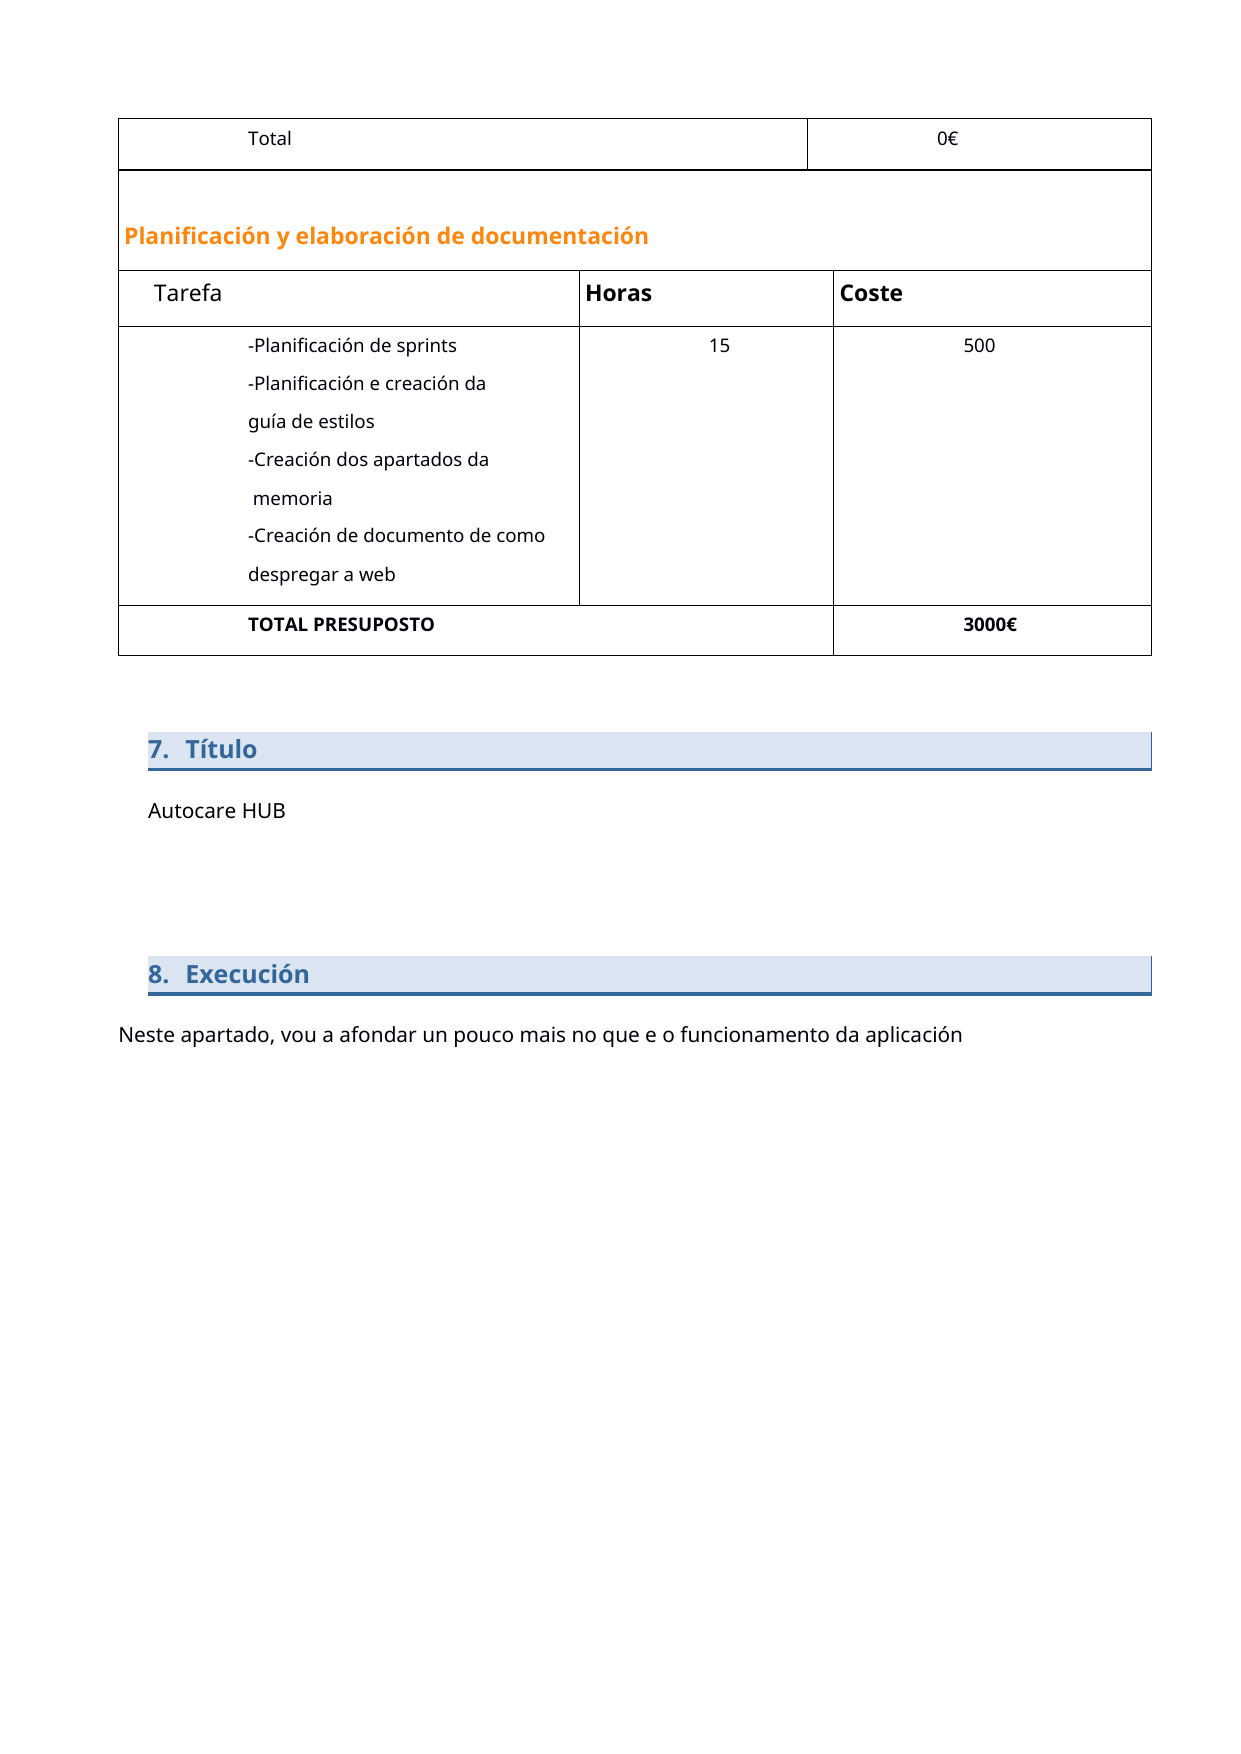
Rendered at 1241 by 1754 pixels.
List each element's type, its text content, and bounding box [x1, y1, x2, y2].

table_cell -Planificación de sprints -Planificación e creación da guía de estilos -Creación dos apartados da memoria -Creación de documento de como despregar a web [119, 327, 579, 604]
table_cell Coste [834, 271, 1151, 326]
table_cell 15 [580, 327, 833, 604]
table_cell Tarefa [119, 271, 579, 326]
text Neste apartado, vou a afondar un pouco mais no que e o funcionamento da aplicación [118, 1021, 1152, 1049]
table_cell 3000€ [834, 606, 1151, 655]
list Título [148, 732, 1151, 768]
table_cell Horas [580, 271, 833, 326]
table_cell TOTAL PRESUPOSTO [119, 606, 833, 655]
table_cell 500 [834, 327, 1151, 604]
table_header Planificación y elaboración de documentación [119, 171, 1151, 270]
table_cell Total [119, 119, 807, 169]
list Execución [148, 956, 1151, 992]
list Autocare HUB [148, 796, 1152, 824]
table_cell 0€ [808, 119, 1151, 169]
